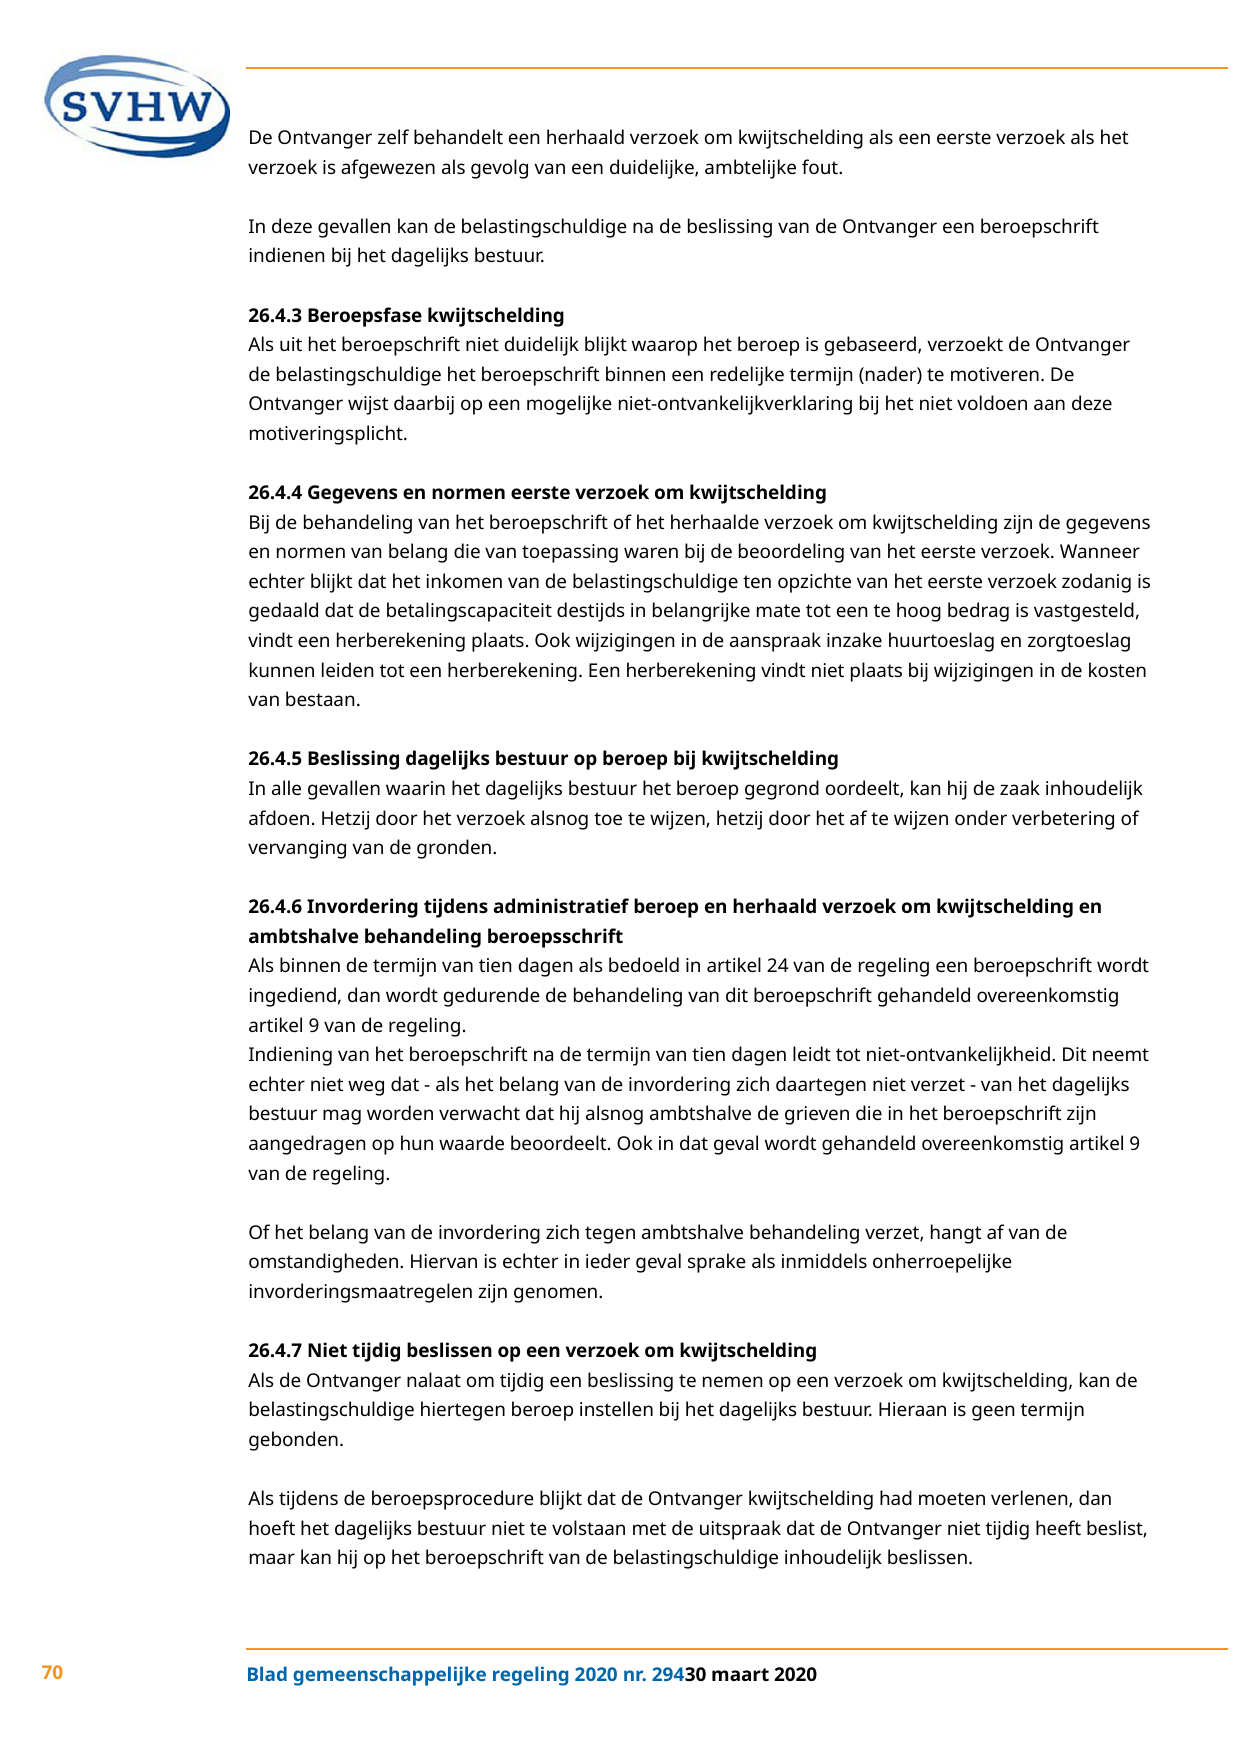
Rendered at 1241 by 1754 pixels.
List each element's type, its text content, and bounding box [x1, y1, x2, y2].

text Indiening van het beroepschrift na de termijn van tien dagen leidt tot niet-ontvankelijkheid. Dit neemt echter niet weg dat - als het belang van de invordering zich daartegen niet verzet - van het dagelijks bestuur mag worden verwacht dat hij alsnog ambtshalve de grieven die in het beroepschrift zijn aangedragen op hun waarde beoordeelt. Ook in dat geval wordt gehandeld overeenkomstig artikel 9 van de regeling. [248, 1041, 1152, 1186]
text 26.4.4 Gegevens en normen eerste verzoek om kwijtschelding [248, 479, 1152, 505]
text In alle gevallen waarin het dagelijks bestuur het beroep gegrond oordeelt, kan hij de zaak inhoudelijk afdoen. Hetzij door het verzoek alsnog toe te wijzen, hetzij door het af te wijzen onder verbetering of vervanging van de gronden. [248, 775, 1152, 860]
text In deze gevallen kan de belastingschuldige na de beslissing van de Ontvanger een beroepschrift indienen bij het dagelijks bestuur. [248, 213, 1152, 268]
text Als binnen de termijn van tien dagen als bedoeld in artikel 24 van de regeling een beroepschrift wordt ingediend, dan wordt gedurende de behandeling van dit beroepschrift gehandeld overeenkomstig artikel 9 van de regeling. [248, 953, 1152, 1038]
picture [41, 47, 231, 172]
text 26.4.6 Invordering tijdens administratief beroep en herhaald verzoek om kwijtschelding en ambtshalve behandeling beroepsschrift [248, 893, 1152, 949]
text Bij de behandeling van het beroepschrift of het herhaalde verzoek om kwijtschelding zijn de gegevens en normen van belang die van toepassing waren bij de beoordeling van het eerste verzoek. Wanneer echter blijkt dat het inkomen van de belastingschuldige ten opzichte van het eerste verzoek zodanig is gedaald dat de betalingscapaciteit destijds in belangrijke mate tot een te hoog bedrag is vastgesteld, vindt een herberekening plaats. Ook wijzigingen in de aanspraak inzake huurtoeslag en zorgtoeslag kunnen leiden tot een herberekening. Een herberekening vindt niet plaats bij wijzigingen in de kosten van bestaan. [248, 509, 1152, 712]
text Of het belang van de invordering zich tegen ambtshalve behandeling verzet, hangt af van de omstandigheden. Hiervan is echter in ieder geval sprake als inmiddels onherroepelijke invorderingsmaatregelen zijn genomen. [248, 1219, 1152, 1304]
text Als uit het beroepschrift niet duidelijk blijkt waarop het beroep is gebaseerd, verzoekt de Ontvanger de belastingschuldige het beroepschrift binnen een redelijke termijn (nader) te motiveren. De Ontvanger wijst daarbij op een mogelijke niet-ontvankelijkverklaring bij het niet voldoen aan deze motiveringsplicht. [248, 331, 1152, 446]
text 26.4.3 Beroepsfase kwijtschelding [248, 302, 1152, 328]
text Als tijdens de beroepsprocedure blijkt dat de Ontvanger kwijtschelding had moeten verlenen, dan hoeft het dagelijks bestuur niet te volstaan met de uitspraak dat de Ontvanger niet tijdig heeft beslist, maar kan hij op het beroepschrift van de belastingschuldige inhoudelijk beslissen. [248, 1485, 1152, 1570]
text 26.4.7 Niet tijdig beslissen op een verzoek om kwijtschelding [248, 1337, 1152, 1363]
text De Ontvanger zelf behandelt een herhaald verzoek om kwijtschelding als een eerste verzoek als het verzoek is afgewezen als gevolg van een duidelijke, ambtelijke fout. [248, 124, 1152, 180]
text 26.4.5 Beslissing dagelijks bestuur op beroep bij kwijtschelding [248, 746, 1152, 771]
text Als de Ontvanger nalaat om tijdig een beslissing te nemen op een verzoek om kwijtschelding, kan de belastingschuldige hiertegen beroep instellen bij het dagelijks bestuur. Hieraan is geen termijn gebonden. [248, 1367, 1152, 1452]
